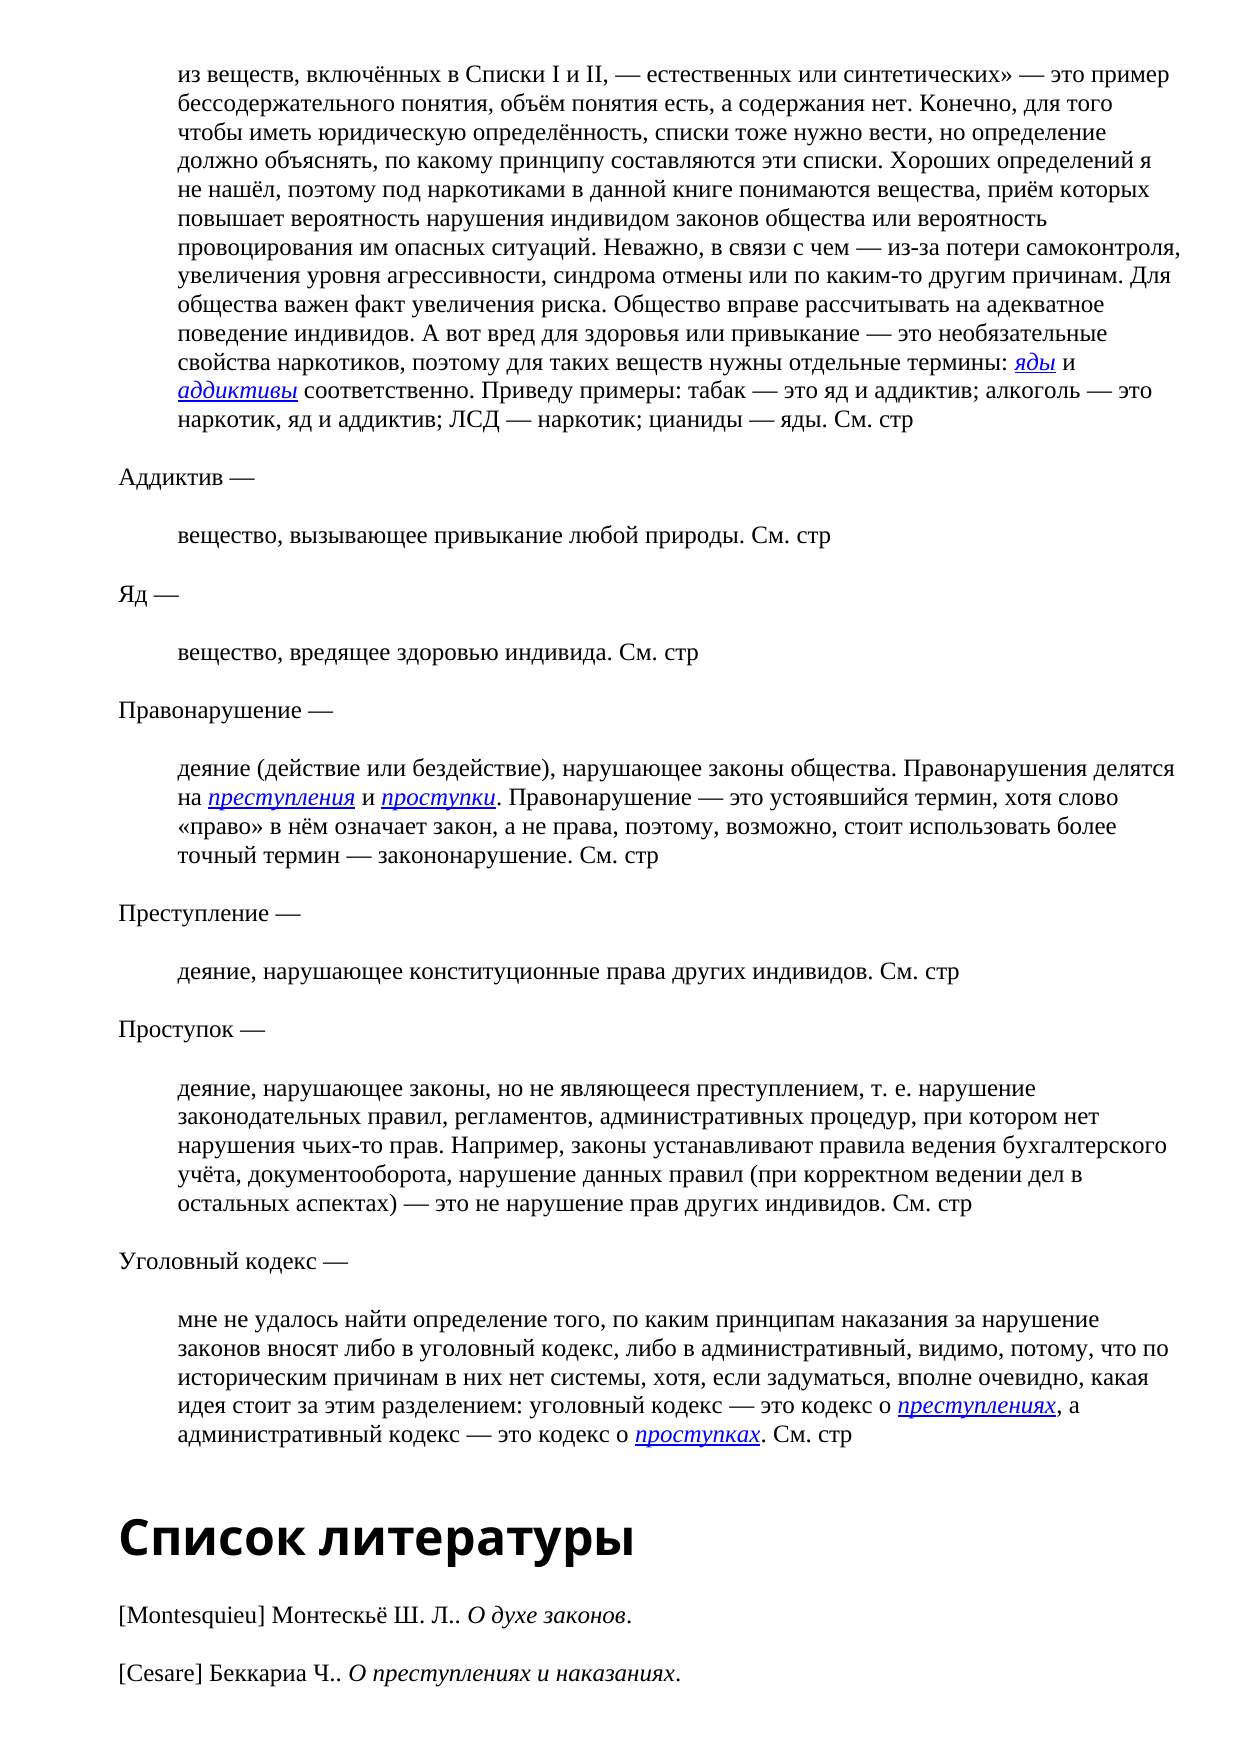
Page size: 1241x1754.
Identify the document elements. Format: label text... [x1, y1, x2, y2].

list вещество, вызывающее привыкание любой природы. См. стр [177, 521, 1181, 549]
subtitle Уголовный кодекс — [118, 1246, 1181, 1274]
list вещество, вредящее здоровью индивида. См. стр [177, 637, 1181, 666]
list деяние, нарушающее законы, но не являющееся преступлением, т. е. нарушение законодательных правил, регламентов, административных процедур, при котором нет нарушения чьих-то прав. Например, законы устанавливают правила ведения бухгалтерского учёта, документооборота, нарушение данных правил (при корректном ведении дел в остальных аспектах) — это не нарушение прав других индивидов. См. стр [177, 1073, 1181, 1216]
text [Cesare] Беккариа Ч.. О преступлениях и наказаниях. [118, 1658, 1181, 1687]
subtitle Список литературы [118, 1502, 1181, 1570]
subtitle Аддиктив — [118, 462, 1181, 491]
subtitle Преступление — [118, 898, 1181, 927]
text [Montesquieu] Монтескьё Ш. Л.. О духе законов. [118, 1600, 1181, 1629]
list из веществ, включённых в Списки I и II, — естественных или синтетических» — это пример бессодержательного понятия, объём понятия есть, а содержания нет. Конечно, для того чтобы иметь юридическую определённость, списки тоже нужно вести, но определение должно объяснять, по какому принципу составляются эти списки. Хороших определений я не нашёл, поэтому под наркотиками в данной книге понимаются вещества, приём которых повышает вероятность нарушения индивидом законов общества или вероятность провоцирования им опасных ситуаций. Неважно, в связи с чем — из-за потери самоконтроля, увеличения уровня агрессивности, синдрома отмены или по каким-то другим причинам. Для общества важен факт увеличения риска. Общество вправе рассчитывать на адекватное поведение индивидов. А вот вред для здоровья или привыкание — это необязательные свойства наркотиков, поэтому для таких веществ нужны отдельные термины: яды и аддиктивы соответственно. Приведу примеры: табак — это яд и аддиктив; алкоголь — это наркотик, яд и аддиктив; ЛСД — наркотик; цианиды — яды. См. стр [177, 59, 1181, 433]
list мне не удалось найти определение того, по каким принципам наказания за нарушение законов вносят либо в уголовный кодекс, либо в административный, видимо, потому, что по историческим причинам в них нет системы, хотя, если задуматься, вполне очевидно, какая идея стоит за этим разделением: уголовный кодекс — это кодекс о преступлениях, а административный кодекс — это кодекс о проступках. См. стр [177, 1304, 1181, 1448]
subtitle Проступок — [118, 1014, 1181, 1043]
list деяние (действие или бездействие), нарушающее законы общества. Правонарушения делятся на преступления и проступки. Правонарушение — это устоявшийся термин, хотя слово «право» в нём означает закон, а не права, поэтому, возможно, стоит использовать более точный термин — закононарушение. См. стр [177, 753, 1181, 868]
subtitle Яд — [118, 579, 1181, 607]
list деяние, нарушающее конституционные права других индивидов. См. стр [177, 956, 1181, 985]
subtitle Правонарушение — [118, 695, 1181, 724]
